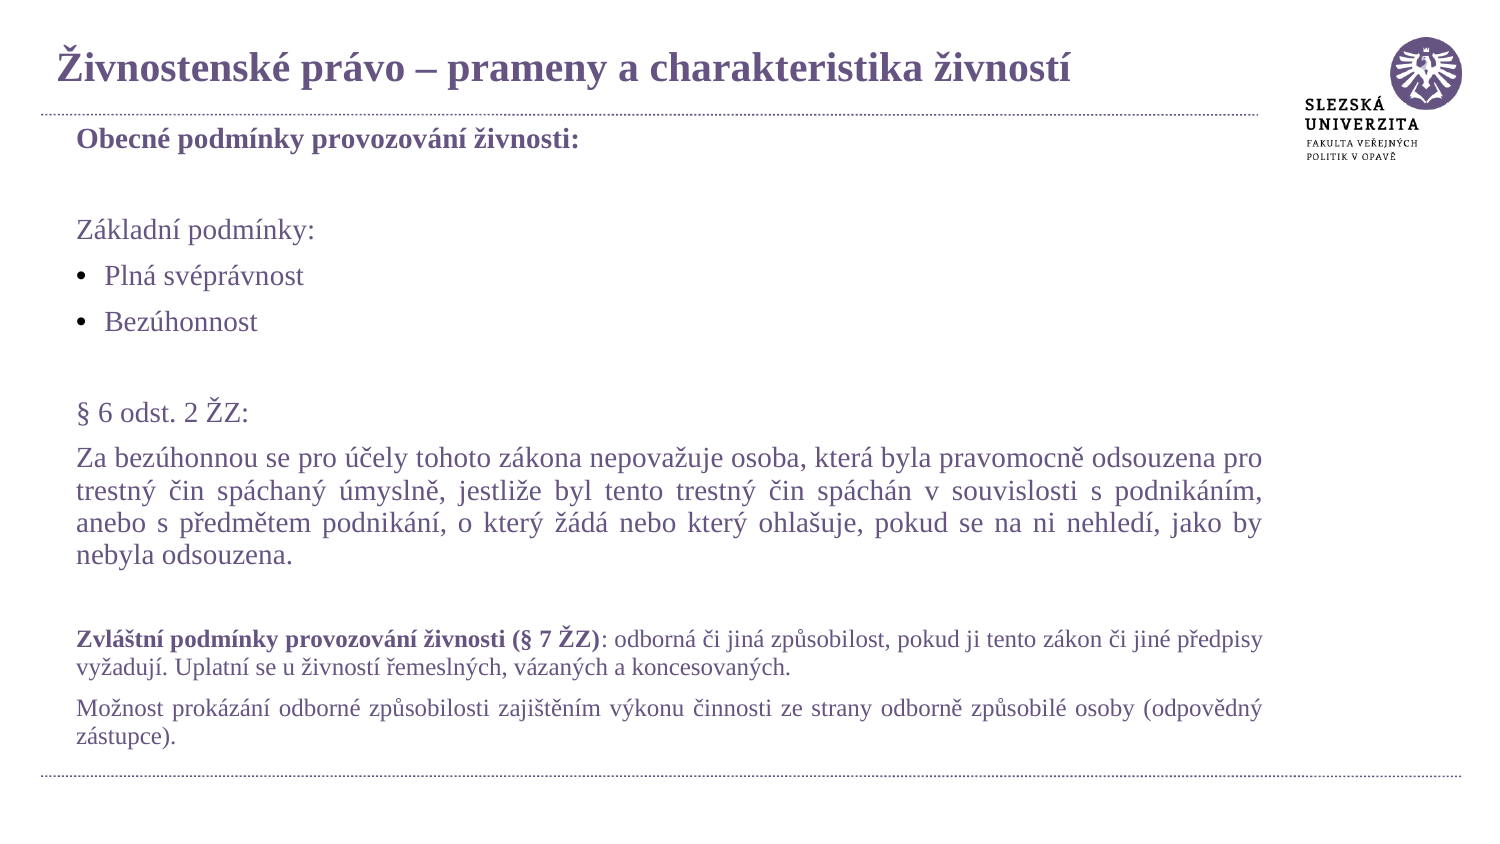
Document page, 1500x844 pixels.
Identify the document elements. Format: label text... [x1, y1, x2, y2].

title Živnostenské právo – prameny a charakteristika živností [41, 32, 1220, 116]
text_box Obecné podmínky provozování živnosti: Základní podmínky: Plná svéprávnost Bezúhonnost § 6 odst. 2 ŽZ: Za bezúhonnou se pro účely tohoto zákona nepovažuje osoba, která byla pravomocně odsouzena pro trestný čin spáchaný úmyslně, jestliže byl tento trestný čin spáchán v souvislosti s podnikáním, anebo s předmětem podnikání, o který žádá nebo který ohlašuje, pokud se na ni nehledí, jako by nebyla odsouzena. Zvláštní podmínky provozování živnosti (§ 7 ŽZ): odborná či jiná způsobilost, pokud ji tento zákon či jiné předpisy vyžadují. Uplatní se u živností řemeslných, vázaných a koncesovaných. Možnost prokázání odborné způsobilosti zajištěním výkonu činnosti ze strany odborně způsobilé osoby (odpovědný zástupce). [61, 115, 1280, 812]
